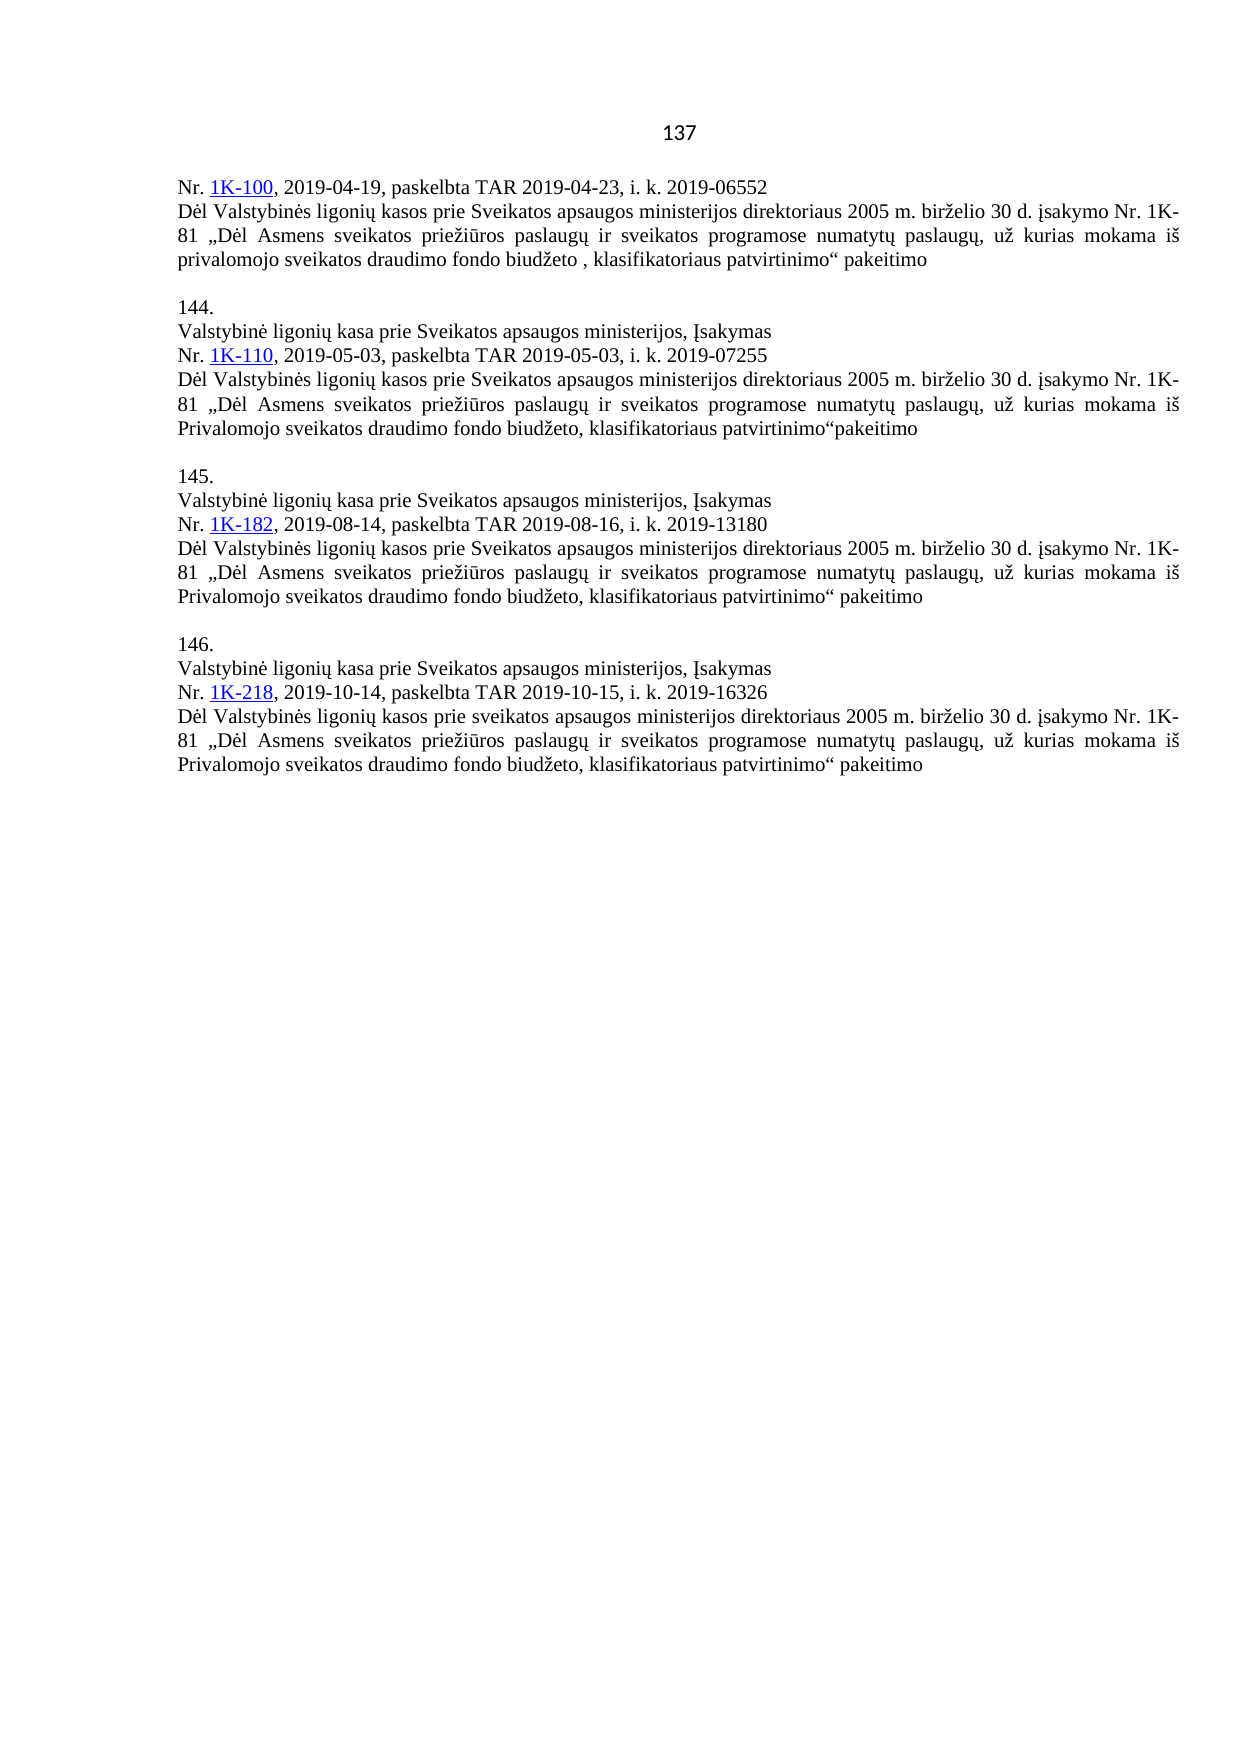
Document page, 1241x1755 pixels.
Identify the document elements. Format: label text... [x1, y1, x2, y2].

text Valstybinė ligonių kasa prie Sveikatos apsaugos ministerijos, Įsakymas [177, 488, 1181, 512]
text 145. [177, 464, 1181, 488]
text Dėl Valstybinės ligonių kasos prie Sveikatos apsaugos ministerijos direktoriaus 2005 m. birželio 30 d. įsakymo Nr. 1K-81 „Dėl Asmens sveikatos priežiūros paslaugų ir sveikatos programose numatytų paslaugų, už kurias mokama iš Privalomojo sveikatos draudimo fondo biudžeto, klasifikatoriaus patvirtinimo“ pakeitimo [177, 536, 1181, 608]
text Nr. 1K-110, 2019-05-03, paskelbta TAR 2019-05-03, i. k. 2019-07255 [177, 343, 1181, 367]
text Dėl Valstybinės ligonių kasos prie Sveikatos apsaugos ministerijos direktoriaus 2005 m. birželio 30 d. įsakymo Nr. 1K-81 „Dėl Asmens sveikatos priežiūros paslaugų ir sveikatos programose numatytų paslaugų, už kurias mokama iš privalomojo sveikatos draudimo fondo biudžeto , klasifikatoriaus patvirtinimo“ pakeitimo [177, 199, 1181, 271]
text Valstybinė ligonių kasa prie Sveikatos apsaugos ministerijos, Įsakymas [177, 319, 1181, 343]
text Nr. 1K-100, 2019-04-19, paskelbta TAR 2019-04-23, i. k. 2019-06552 [177, 175, 1181, 199]
text Dėl Valstybinės ligonių kasos prie sveikatos apsaugos ministerijos direktoriaus 2005 m. birželio 30 d. įsakymo Nr. 1K-81 „Dėl Asmens sveikatos priežiūros paslaugų ir sveikatos programose numatytų paslaugų, už kurias mokama iš Privalomojo sveikatos draudimo fondo biudžeto, klasifikatoriaus patvirtinimo“ pakeitimo [177, 704, 1181, 776]
text 144. [177, 295, 1181, 319]
text Dėl Valstybinės ligonių kasos prie Sveikatos apsaugos ministerijos direktoriaus 2005 m. birželio 30 d. įsakymo Nr. 1K-81 „Dėl Asmens sveikatos priežiūros paslaugų ir sveikatos programose numatytų paslaugų, už kurias mokama iš Privalomojo sveikatos draudimo fondo biudžeto, klasifikatoriaus patvirtinimo“pakeitimo [177, 367, 1181, 439]
text 146. [177, 632, 1181, 656]
text Valstybinė ligonių kasa prie Sveikatos apsaugos ministerijos, Įsakymas [177, 656, 1181, 680]
text Nr. 1K-218, 2019-10-14, paskelbta TAR 2019-10-15, i. k. 2019-16326 [177, 680, 1181, 704]
text Nr. 1K-182, 2019-08-14, paskelbta TAR 2019-08-16, i. k. 2019-13180 [177, 512, 1181, 536]
